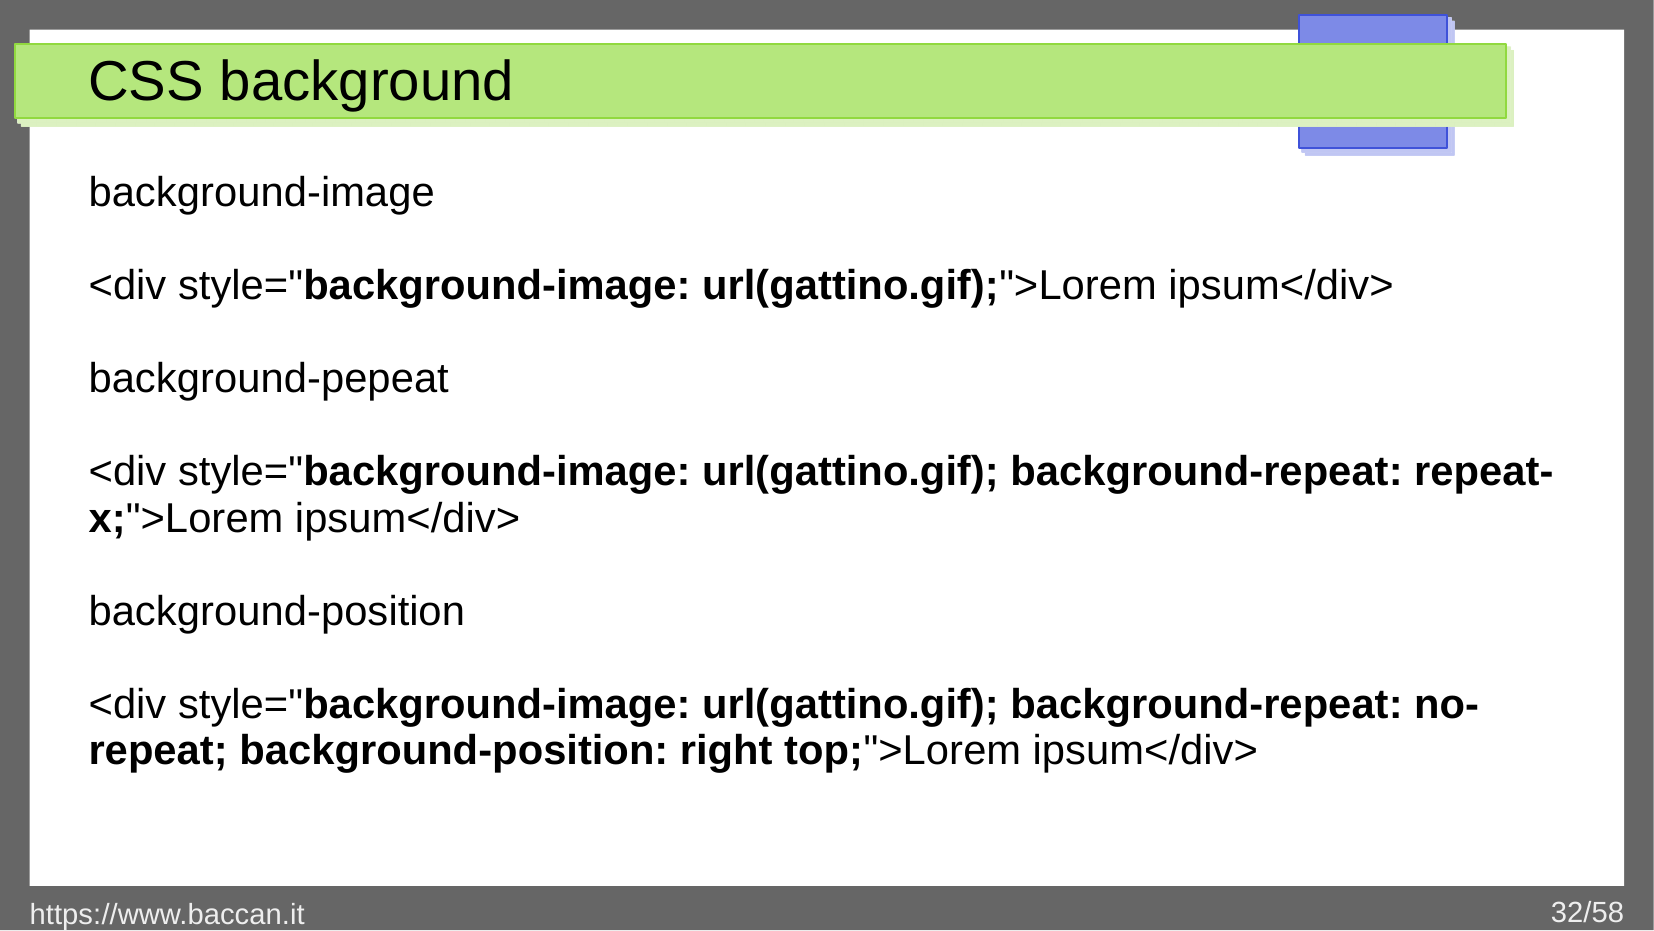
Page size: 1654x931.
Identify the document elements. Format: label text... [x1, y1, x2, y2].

text_box background-image <div style="background-image: url(gattino.gif);">Lorem ipsum</div> background-pepeat <div style="background-image: url(gattino.gif); background-repeat: repeat-x;">Lorem ipsum</div> background-position <div style="background-image: url(gattino.gif); background-repeat: no-repeat; background-position: right top;">Lorem ipsum</div> [88, 169, 1565, 820]
title CSS background [88, 44, 1506, 119]
